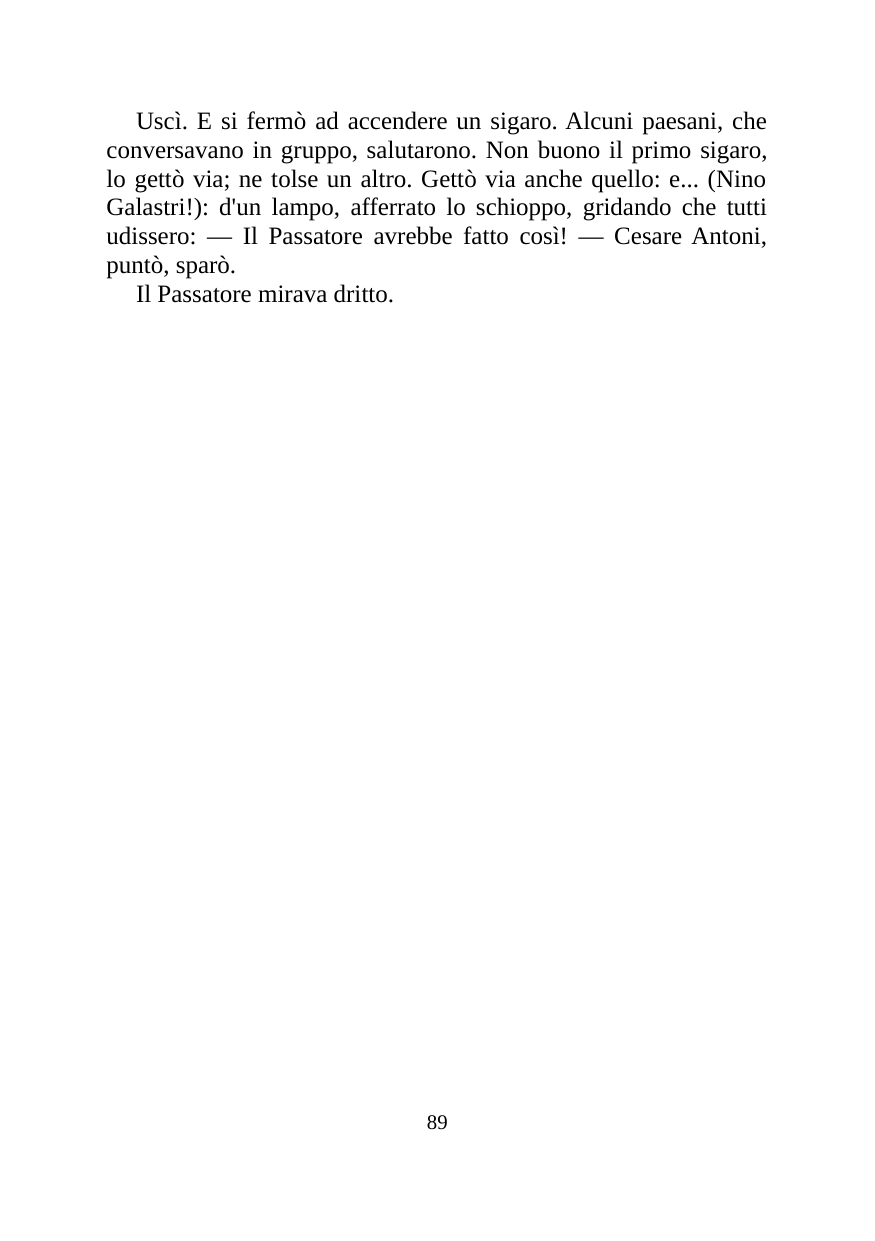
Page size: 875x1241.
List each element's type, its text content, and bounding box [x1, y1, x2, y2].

text Il Passatore mirava dritto. [106, 279, 768, 307]
text Uscì. E si fermò ad accendere un sigaro. Alcuni paesani, che conversavano in gruppo, salutarono. Non buono il primo sigaro, lo gettò via; ne tolse un altro. Gettò via anche quello: e... (Nino Galastri!): d'un lampo, afferrato lo schioppo, gridando che tutti udissero: — Il Passatore avrebbe fatto così! — Cesare Antoni, puntò, sparò. [106, 106, 768, 279]
